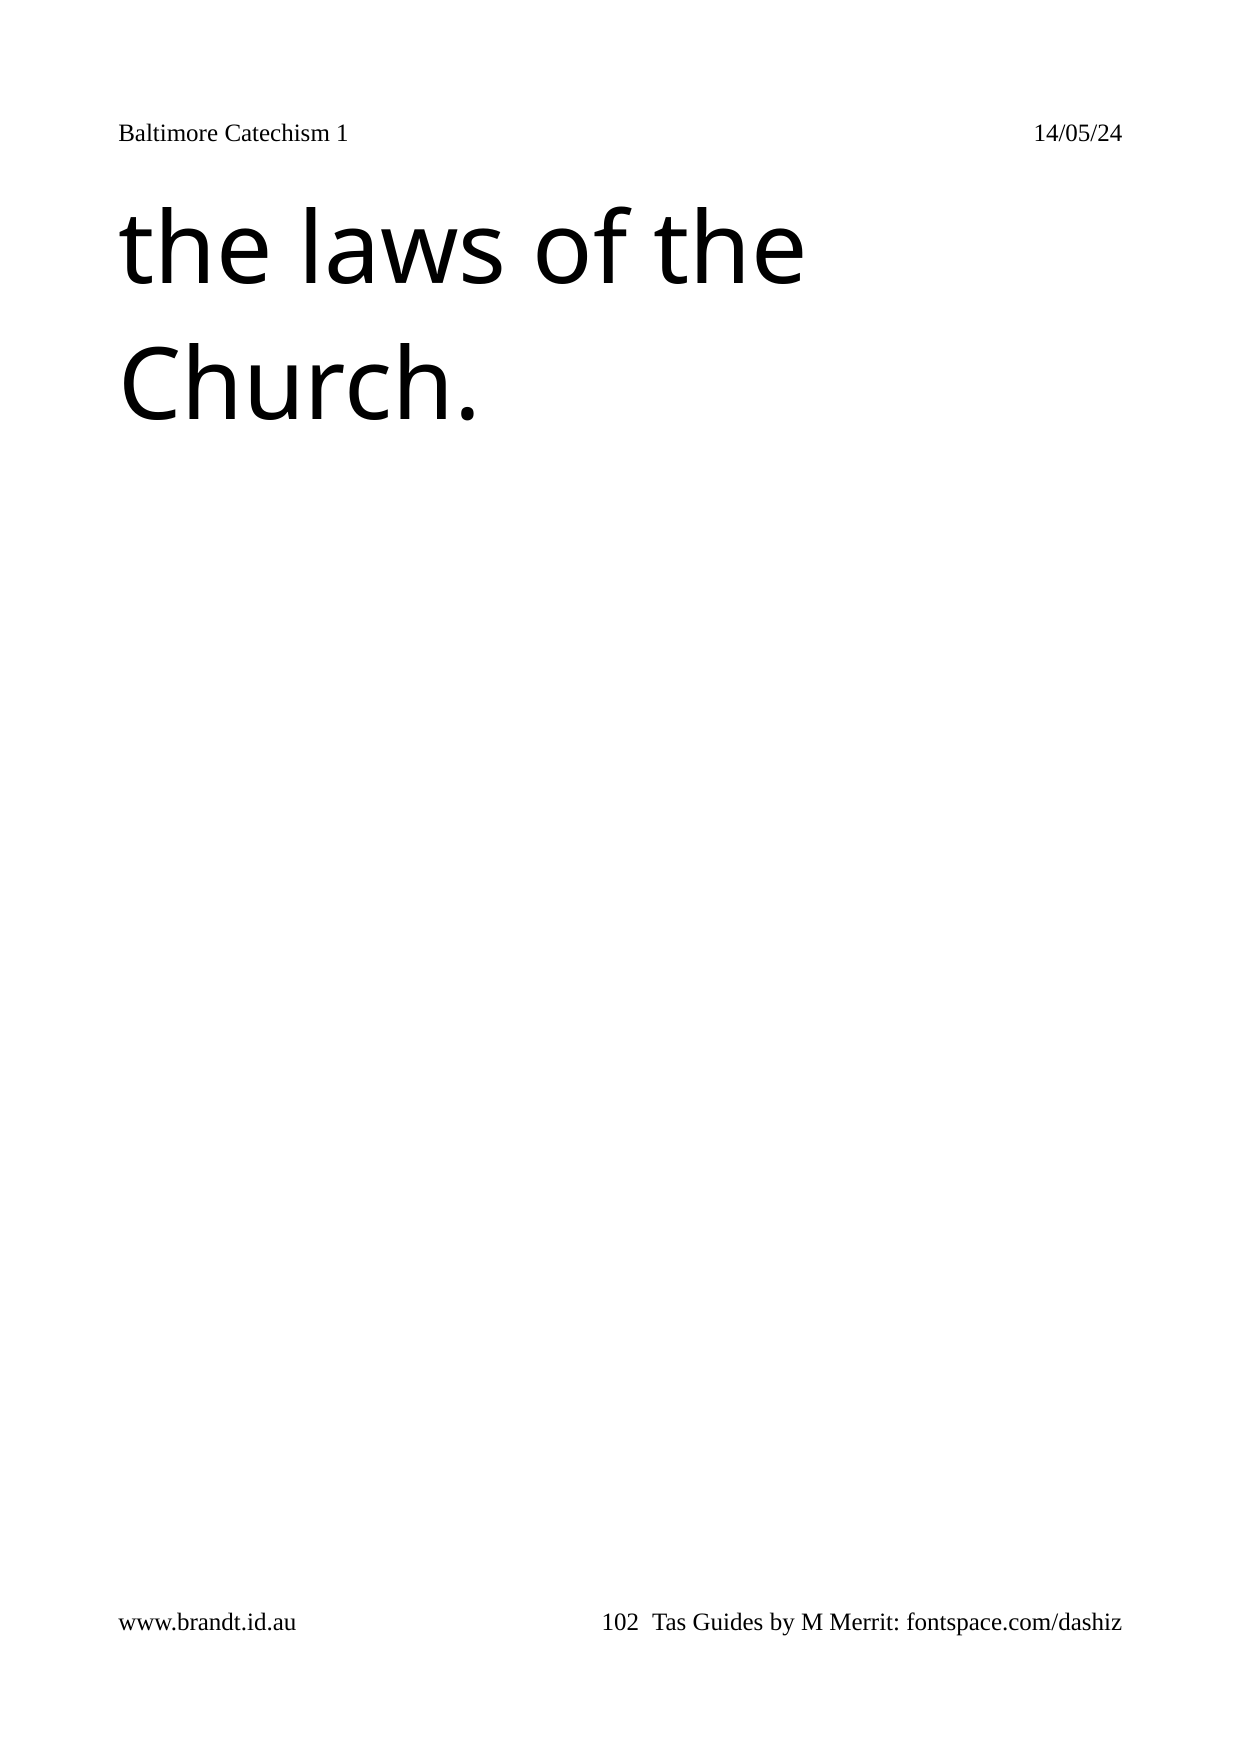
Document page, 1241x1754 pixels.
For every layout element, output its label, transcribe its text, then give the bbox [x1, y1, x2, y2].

text the laws of the Church. [118, 176, 1122, 449]
